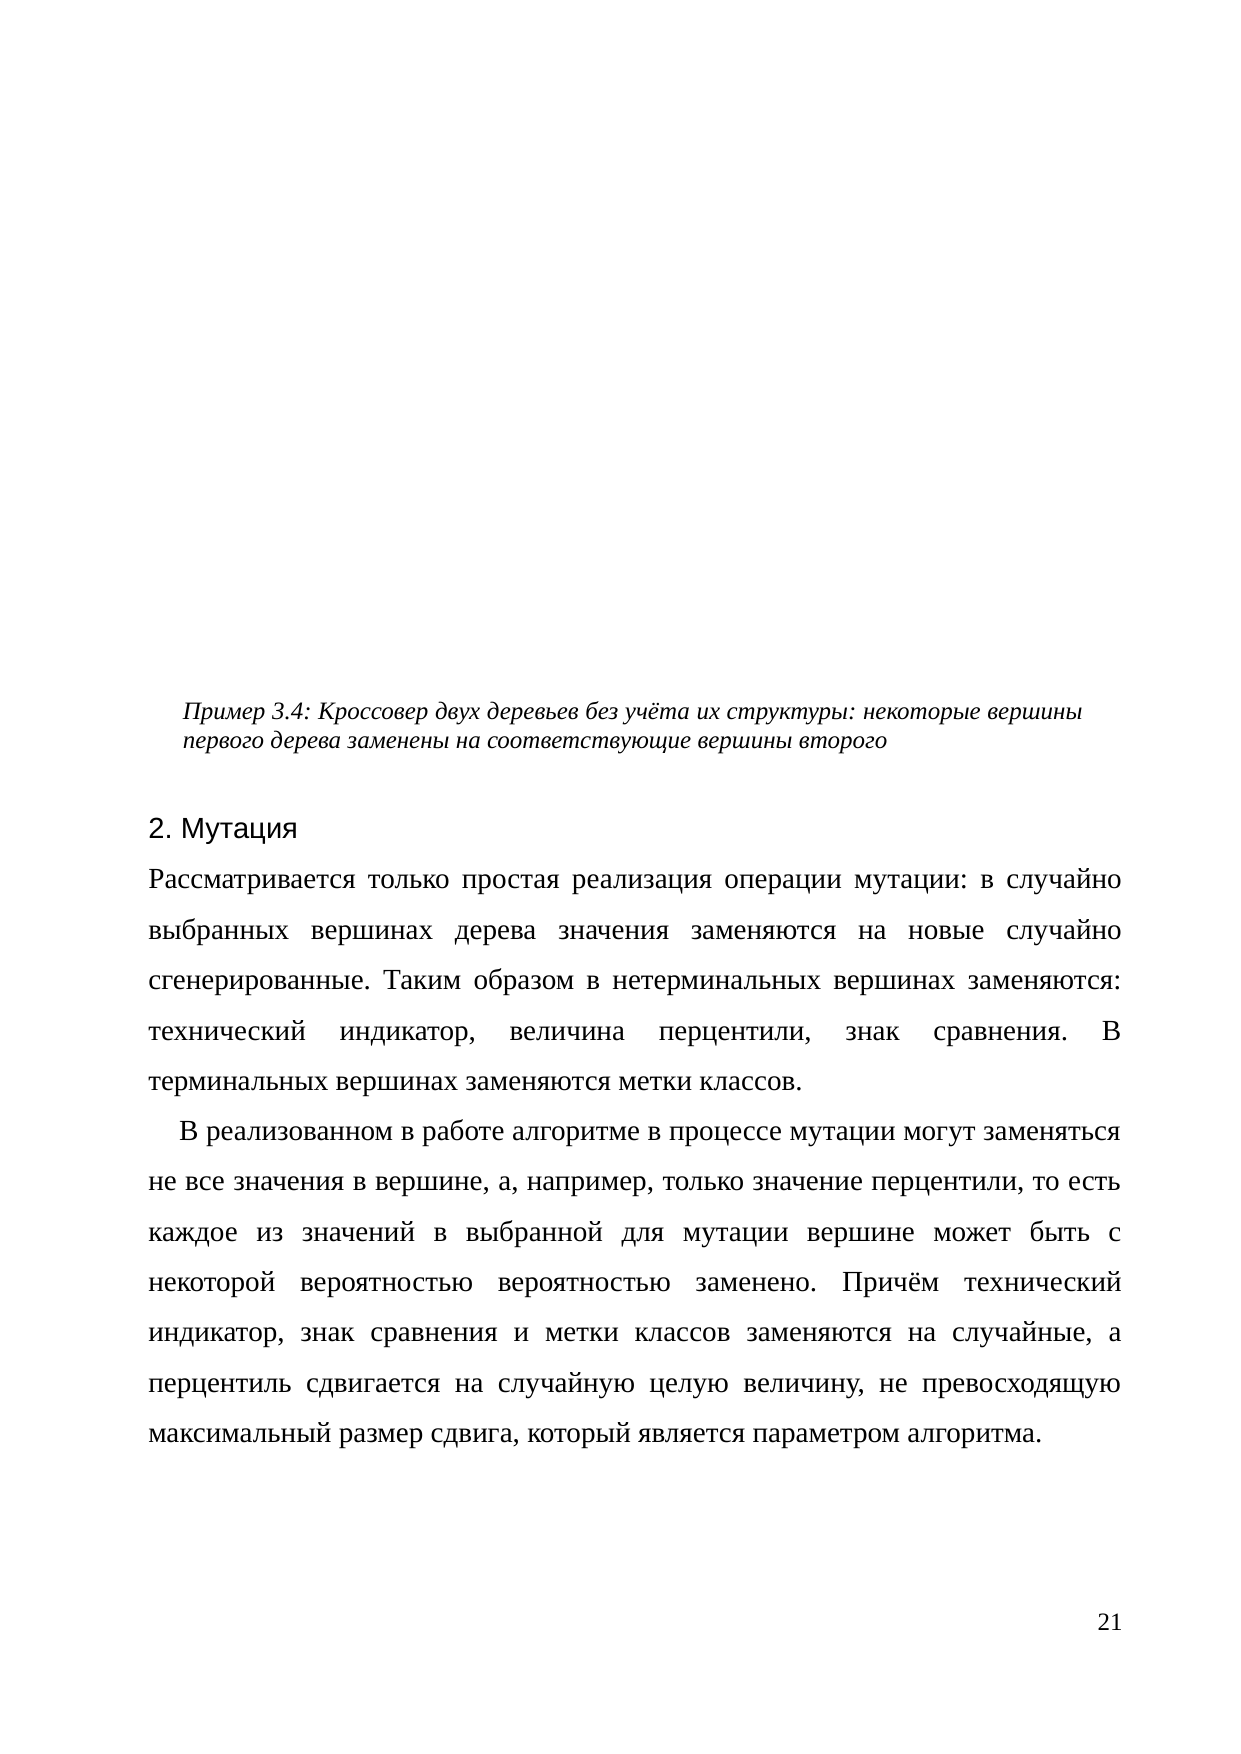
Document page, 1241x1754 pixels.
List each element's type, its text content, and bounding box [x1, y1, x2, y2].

list В реализованном в работе алгоритме в процессе мутации могут заменяться не все значения в вершине, а, например, только значение перцентили, то есть каждое из значений в выбранной для мутации вершине может быть с некоторой вероятностью вероятностью заменено. Причём технический индикатор, знак сравнения и метки классов заменяются на случайные, а перцентиль сдвигается на случайную целую величину, не превосходящую максимальный размер сдвига, который является параметром алгоритма. [148, 1113, 1122, 1449]
list Мутация [148, 811, 1122, 845]
list Рассматривается только простая реализация операции мутации: в случайно выбранных вершинах дерева значения заменяются на новые случайно сгенерированные. Таким образом в нетерминальных вершинах заменяются: технический индикатор, величина перцентили, знак сравнения. В терминальных вершинах заменяются метки классов. [148, 862, 1122, 1096]
list Пример 3.4: Кроссовер двух деревьев без учёта их структуры: некоторые вершины первого дерева заменены на соответствующие вершины второго [183, 189, 1086, 754]
